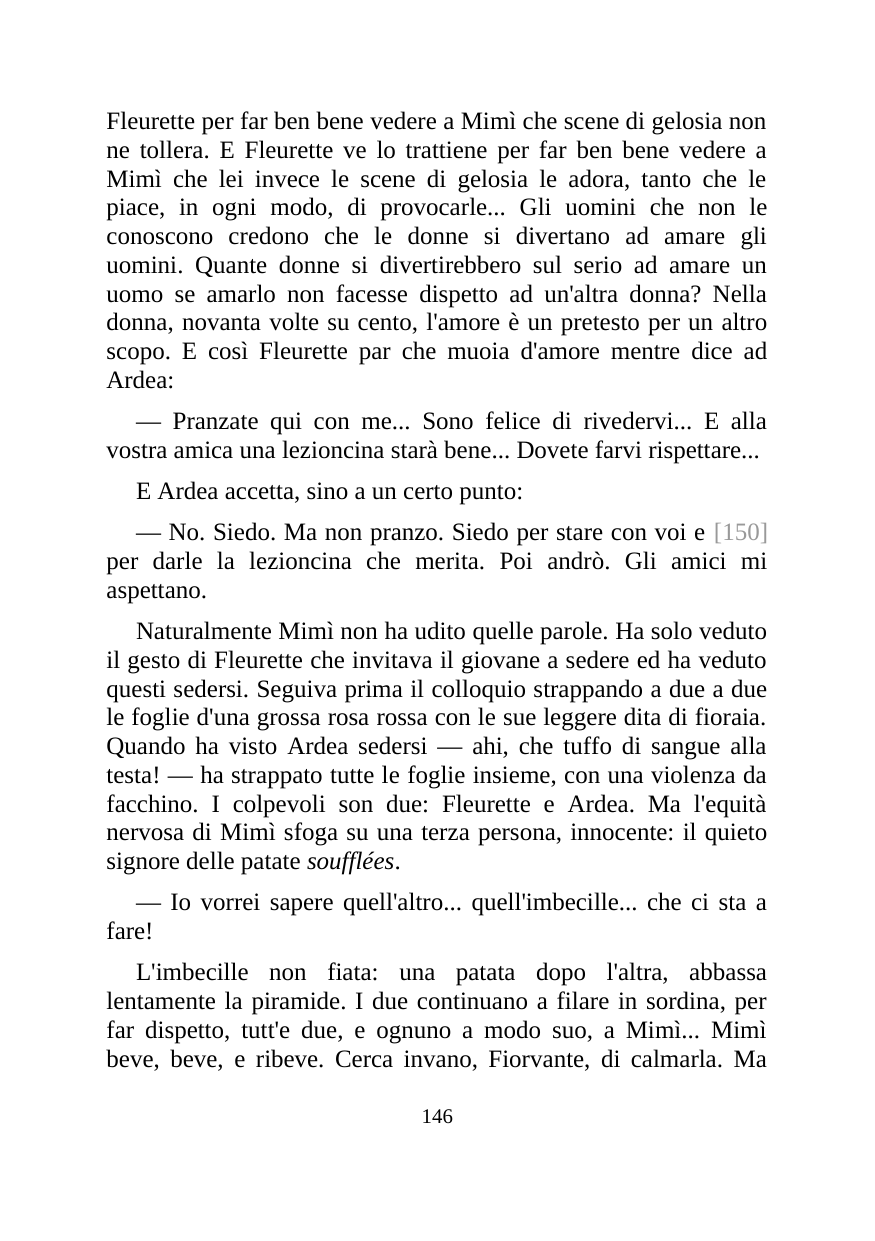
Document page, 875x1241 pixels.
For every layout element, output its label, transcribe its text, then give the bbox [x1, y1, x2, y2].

text L'imbecille non fiata: una patata dopo l'altra, abbassa lentamente la piramide. I due continuano a filare in sordina, per far dispetto, tutt'e due, e ognuno a modo suo, a Mimì... Mimì beve, beve, e ribeve. Cerca invano, Fiorvante, di calmarla. Ma [106, 957, 768, 1072]
text — Io vorrei sapere quell'altro... quell'imbecille... che ci sta a fare! [106, 887, 768, 945]
text E Ardea accetta, sino a un certo punto: [106, 476, 768, 505]
text Fleurette per far ben bene vedere a Mimì che scene di gelosia non ne tollera. E Fleurette ve lo trattiene per far ben bene vedere a Mimì che lei invece le scene di gelosia le adora, tanto che le piace, in ogni modo, di provocarle... Gli uomini che non le conoscono credono che le donne si divertano ad amare gli uomini. Quante donne si divertirebbero sul serio ad amare un uomo se amarlo non facesse dispetto ad un'altra donna? Nella donna, novanta volte su cento, l'amore è un pretesto per un altro scopo. E così Fleurette par che muoia d'amore mentre dice ad Ardea: [106, 106, 768, 394]
text — Pranzate qui con me... Sono felice di rivedervi... E alla vostra amica una lezioncina starà bene... Dovete farvi rispettare... [106, 406, 768, 464]
text — No. Siedo. Ma non pranzo. Siedo per stare con voi e [150] per darle la lezioncina che merita. Poi andrò. Gli amici mi aspettano. [106, 517, 768, 604]
text Naturalmente Mimì non ha udito quelle parole. Ha solo veduto il gesto di Fleurette che invitava il giovane a sedere ed ha veduto questi sedersi. Seguiva prima il colloquio strappando a due a due le foglie d'una grossa rosa rossa con le sue leggere dita di fioraia. Quando ha visto Ardea sedersi — ahi, che tuffo di sangue alla testa! — ha strappato tutte le foglie insieme, con una violenza da facchino. I colpevoli son due: Fleurette e Ardea. Ma l'equità nervosa di Mimì sfoga su una terza persona, innocente: il quieto signore delle patate soufflées. [106, 616, 768, 875]
